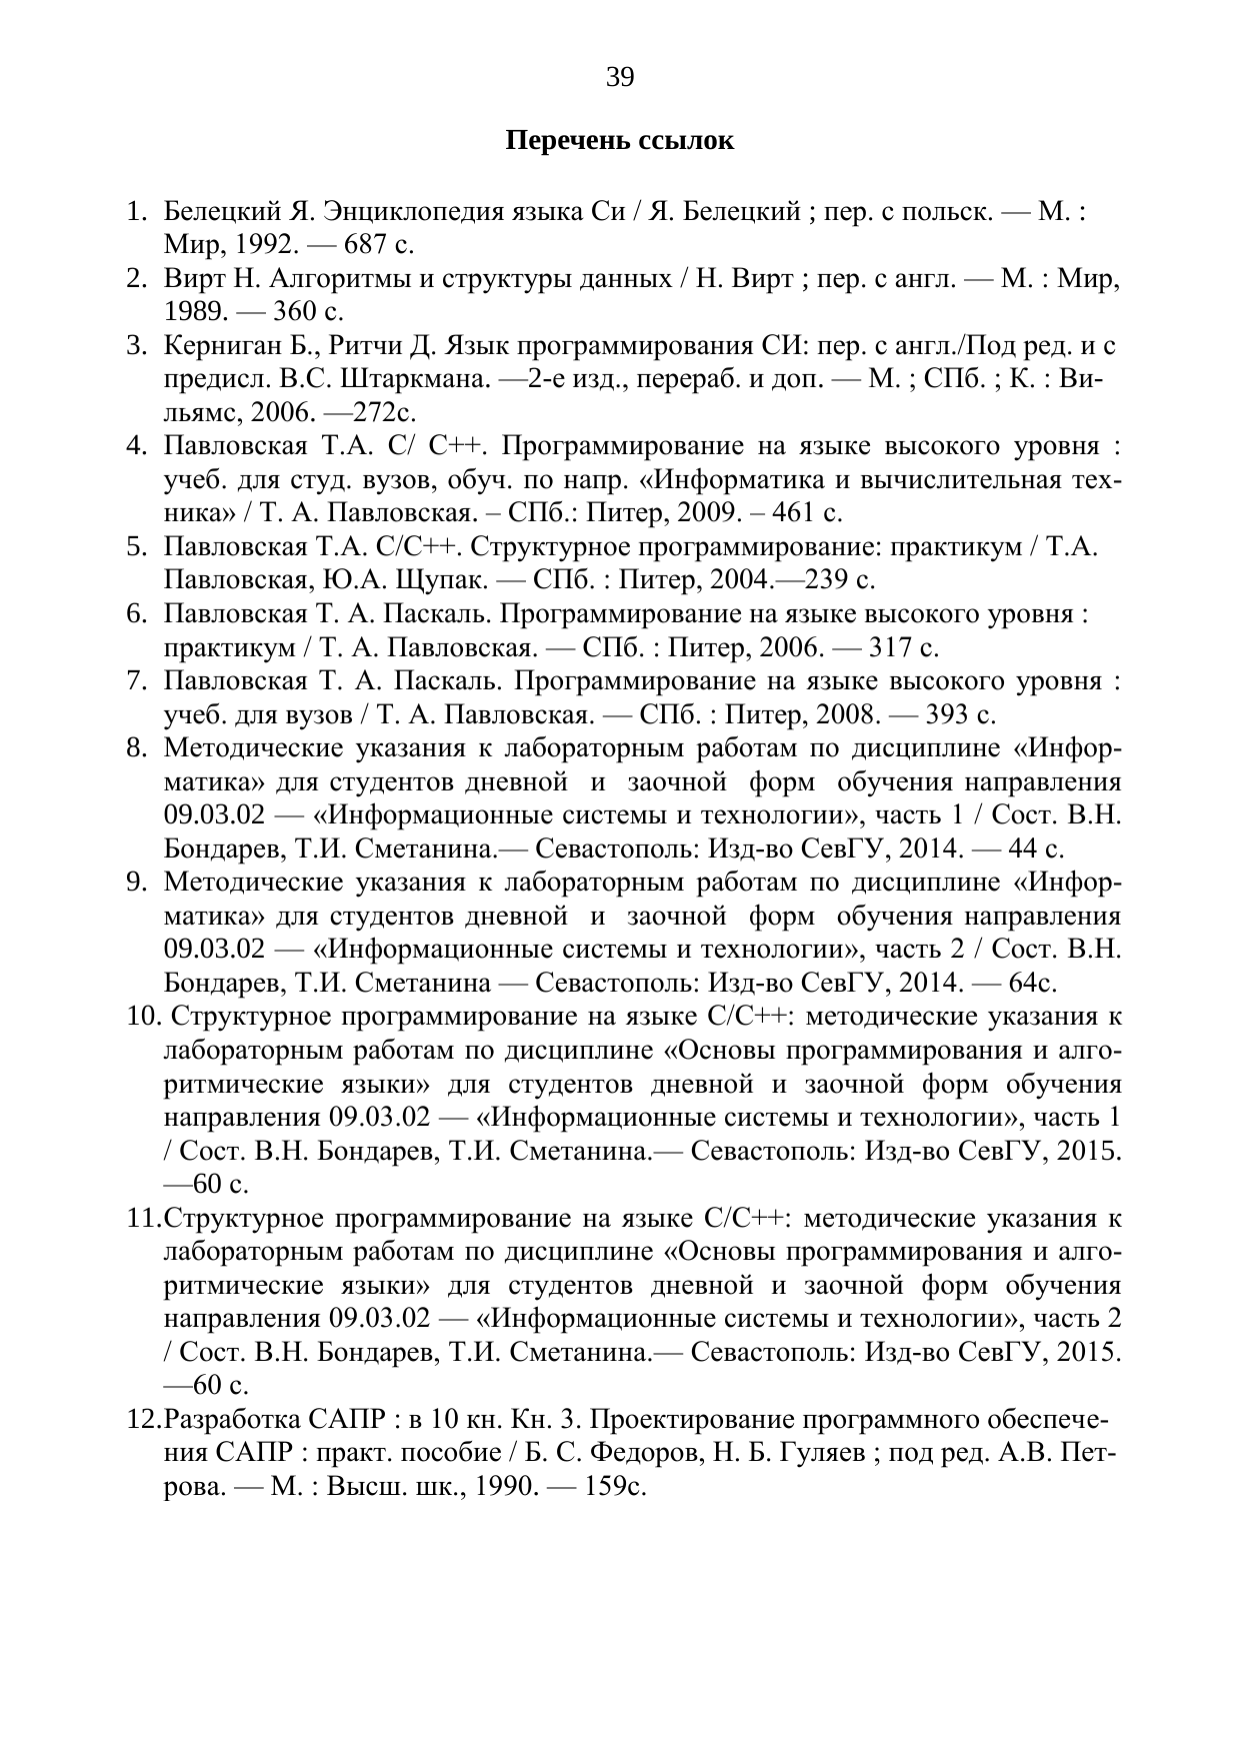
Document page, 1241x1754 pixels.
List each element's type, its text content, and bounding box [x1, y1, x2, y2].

picture [0, 187, 1241, 1501]
text Перечень ссылок [118, 122, 1122, 156]
